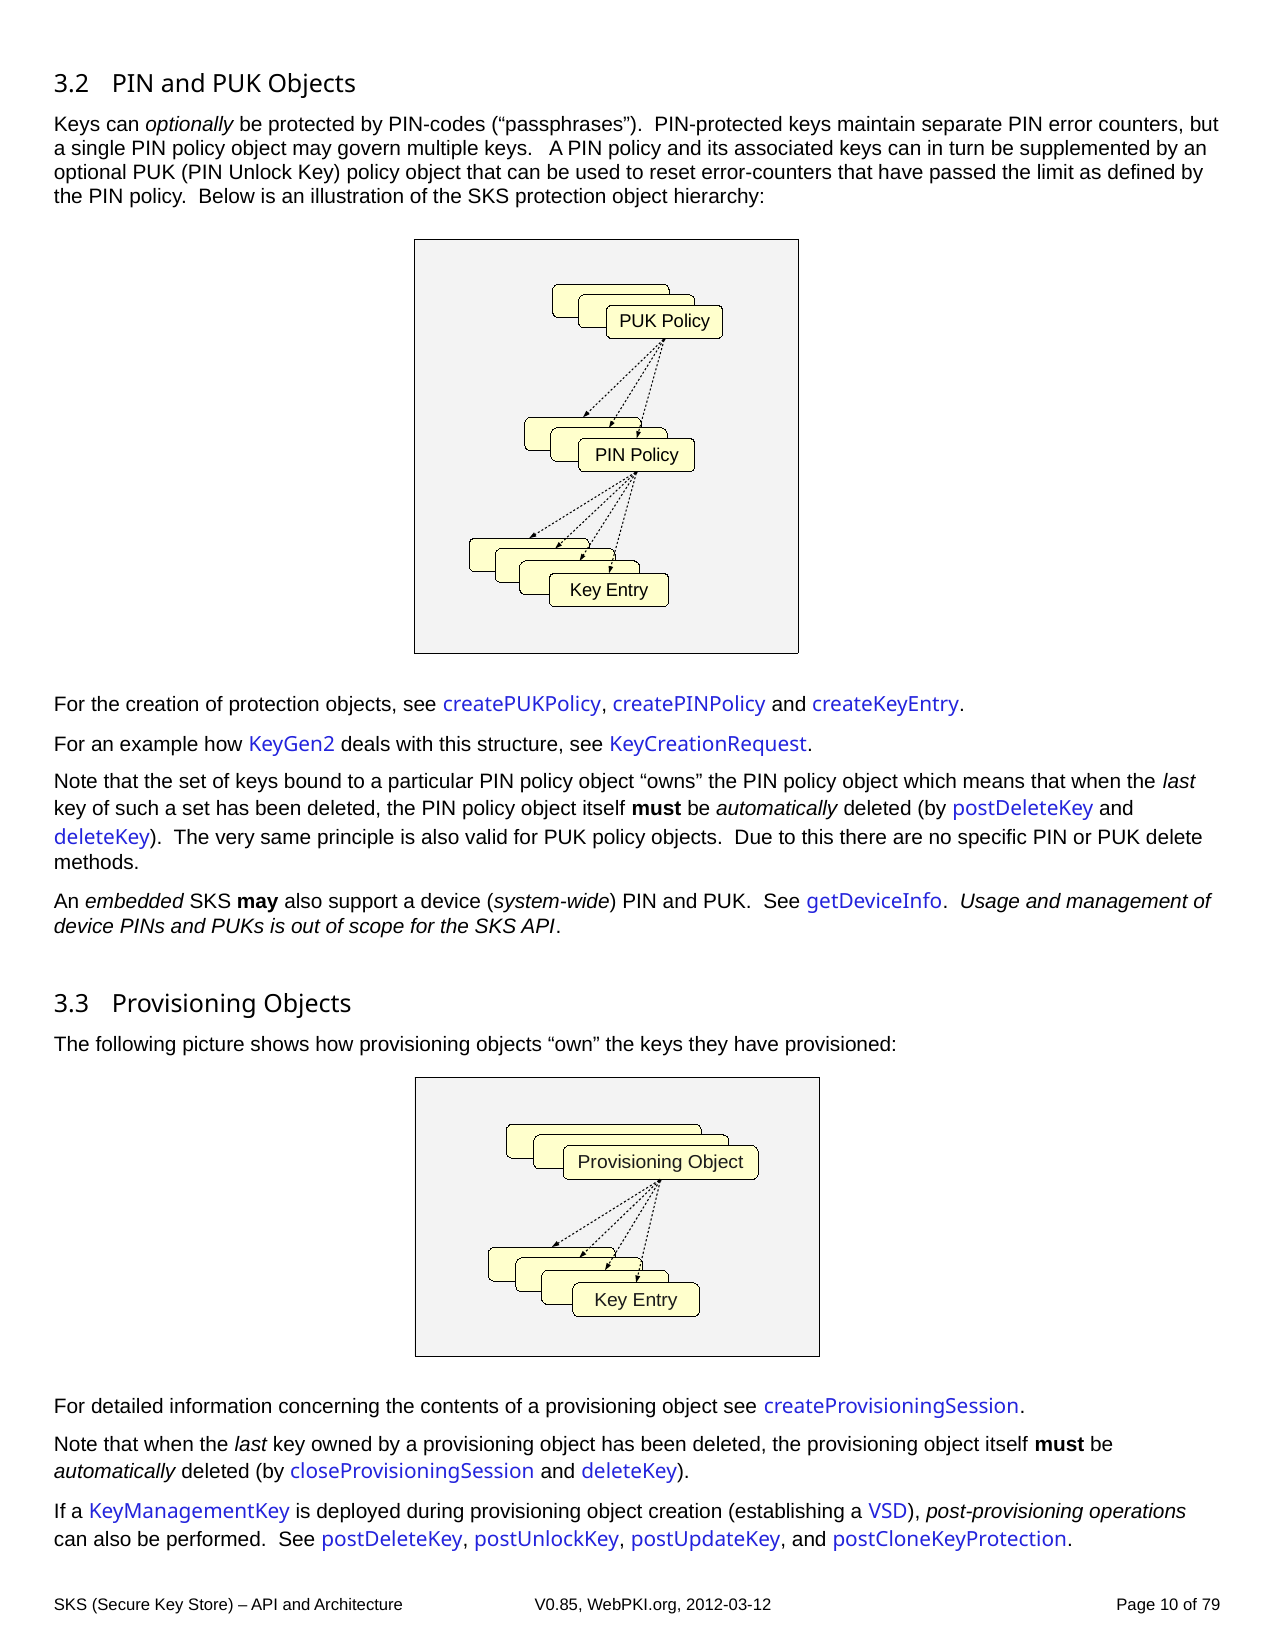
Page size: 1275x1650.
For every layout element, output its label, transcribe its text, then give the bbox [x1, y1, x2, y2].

text Note that when the last key owned by a provisioning object has been deleted, the provisioning object itself must be automatically deleted (by closeProvisioningSession and deleteKey). [54, 1432, 1221, 1484]
subtitle Provisioning Objects [54, 986, 1221, 1020]
text The following picture shows how provisioning objects “own” the keys they have provisioned: [54, 1032, 1221, 1056]
text If a KeyManagementKey is deployed during provisioning object creation (establishing a VSD), post-provisioning operations can also be performed. See postDeleteKey, postUnlockKey, postUpdateKey, and postCloneKeyProtection. [54, 1496, 1221, 1553]
subtitle PIN and PUK Objects [54, 66, 1221, 100]
text An embedded SKS may also support a device (system-wide) PIN and PUK. See getDeviceInfo. Usage and management of device PINs and PUKs is out of scope for the SKS API. [54, 886, 1221, 938]
text For the creation of protection objects, see createPUKPolicy, createPINPolicy and createKeyEntry. [54, 689, 1221, 717]
text For detailed information concerning the contents of a provisioning object see createProvisioningSession. [54, 1392, 1221, 1420]
text For an example how KeyGen2 deals with this structure, see KeyCreationRequest. [54, 729, 1221, 758]
text Note that the set of keys bound to a particular PIN policy object “owns” the PIN policy object which means that when the last key of such a set has been deleted, the PIN policy object itself must be automatically deleted (by postDeleteKey and deleteKey). The very same principle is also valid for PUK policy objects. Due to this there are no specific PIN or PUK delete methods. [54, 769, 1221, 874]
text Keys can optionally be protected by PIN-codes (“passphrases”). PIN-protected keys maintain separate PIN error counters, but a single PIN policy object may govern multiple keys. A PIN policy and its associated keys can in turn be supplemented by an optional PUK (PIN Unlock Key) policy object that can be used to reset error-counters that have passed the limit as defined by the PIN policy. Below is an illustration of the SKS protection object hierarchy: [54, 112, 1221, 208]
